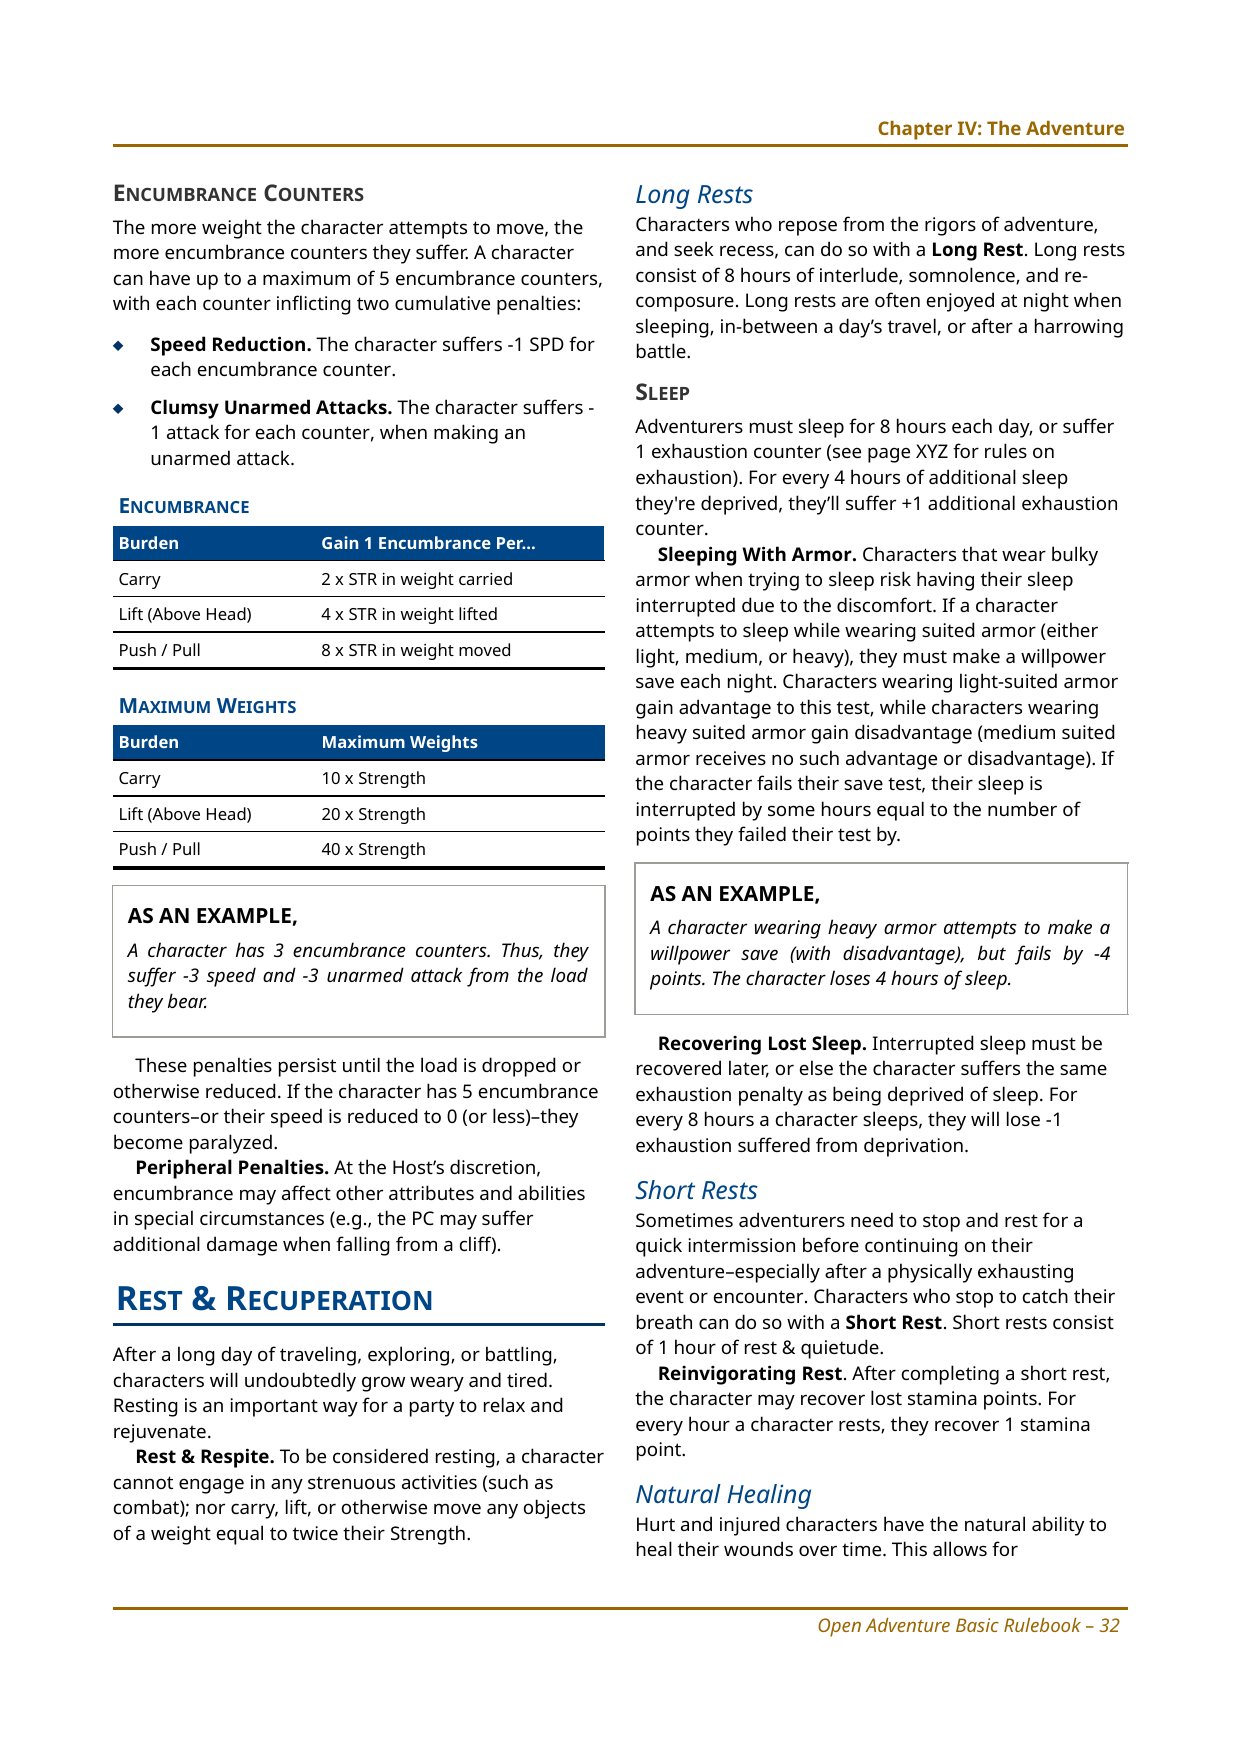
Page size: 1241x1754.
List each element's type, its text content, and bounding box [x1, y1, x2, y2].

table_cell Lift (Above Head) [113, 797, 316, 831]
text Hurt and injured characters have the natural ability to heal their wounds over time. This allows for [635, 1511, 1128, 1562]
table_cell 4 x STR in weight lifted [316, 597, 604, 631]
table_header Encumbrance [113, 486, 604, 526]
text Characters who repose from the rigors of adventure, and seek recess, can do so with a Long Rest. Long rests consist of 8 hours of interlude, somnolence, and re-composure. Long rests are often enjoyed at night when sleeping, in-between a day’s travel, or after a harrowing battle. [635, 211, 1128, 364]
table_cell Lift (Above Head) [113, 597, 316, 631]
table_cell Push / Pull [113, 832, 316, 866]
table_cell Carry [113, 761, 316, 795]
subtitle Long Rests [635, 177, 1128, 211]
table_cell 10 x Strength [316, 761, 605, 795]
text Reinvigorating Rest. After completing a short rest, the character may recover lost stamina points. For every hour a character rests, they recover 1 stamina point. [635, 1360, 1128, 1462]
text Sleeping with Armor. Characters that wear bulky armor when trying to sleep risk having their sleep interrupted due to the discomfort. If a character attempts to sleep while wearing suited armor (either light, medium, or heavy), they must make a willpower save each night. Characters wearing light-suited armor gain advantage to this test, while characters wearing heavy suited armor gain disadvantage (medium suited armor receives no such advantage or disadvantage). If the character fails their save test, their sleep is interrupted by some hours equal to the number of points they failed their test by. [635, 541, 1128, 847]
table_cell 2 x STR in weight carried [316, 561, 604, 596]
list Speed Reduction. The character suffers -1 SPD for each encumbrance counter. [113, 331, 605, 382]
table_header As An Example, A character wearing heavy armor attempts to make a willpower save (with disadvantage), but fails by -4 points. The character loses 4 hours of sleep. [636, 864, 1127, 1014]
text Peripheral Penalties. At the Host’s discretion, encumbrance may affect other attributes and abilities in special circumstances (e.g., the PC may suffer additional damage when falling from a cliff). [113, 1155, 605, 1257]
text Rest & Respite. To be considered resting, a character cannot engage in any strenuous activities (such as combat); nor carry, lift, or otherwise move any objects of a weight equal to twice their strength. [113, 1443, 605, 1546]
table_cell Burden [113, 526, 316, 560]
text Adventurers must sleep for 8 hours each day, or suffer 1 exhaustion counter (see page XYZ for rules on exhaustion). For every 4 hours of additional sleep they're deprived, they’ll suffer +1 additional exhaustion counter. [635, 413, 1128, 541]
table_cell 20 x Strength [316, 797, 605, 831]
table_cell Gain 1 Encumbrance per... [316, 526, 604, 560]
subtitle Natural Healing [635, 1477, 1128, 1511]
table_header Maximum Weights [113, 685, 605, 725]
text After a long day of traveling, exploring, or battling, characters will undoubtedly grow weary and tired. Resting is an important way for a party to relax and rejuvenate. [113, 1341, 605, 1443]
subtitle Sleep [635, 376, 1128, 407]
text The more weight the character attempts to move, the more encumbrance counters they suffer. A character can have up to a maximum of 5 encumbrance counters, with each counter inflicting two cumulative penalties: [113, 214, 605, 316]
table_cell Carry [113, 561, 316, 596]
text These penalties persist until the load is dropped or otherwise reduced. If the character has 5 encumbrance counters–or their speed is reduced to 0 (or less)–they become paralyzed. [113, 1053, 605, 1155]
table_header As An Example, A character has 3 encumbrance counters. Thus, they suffer -3 speed and -3 unarmed attack from the load they bear. [113, 886, 604, 1036]
table_cell 40 x Strength [316, 832, 605, 866]
list Clumsy Unarmed Attacks. The character suffers -1 attack for each counter, when making an unarmed attack. [113, 394, 605, 471]
table_cell 8 x STR in weight moved [316, 633, 604, 667]
table_cell Burden [113, 725, 316, 759]
table_cell Push / Pull [113, 633, 316, 667]
subtitle Encumbrance Counters [113, 177, 605, 208]
subtitle Short Rests [635, 1173, 1128, 1207]
text Recovering Lost Sleep. Interrupted sleep must be recovered later, or else the character suffers the same exhaustion penalty as being deprived of sleep. For every 8 hours a character sleeps, they will lose -1 exhaustion suffered from deprivation. [635, 1030, 1128, 1158]
text Sometimes adventurers need to stop and rest for a quick intermission before continuing on their adventure–especially after a physically exhausting event or encounter. Characters who stop to catch their breath can do so with a Short Rest. Short rests consist of 1 hour of rest & quietude. [635, 1207, 1128, 1360]
table_cell Maximum Weights [316, 725, 605, 759]
